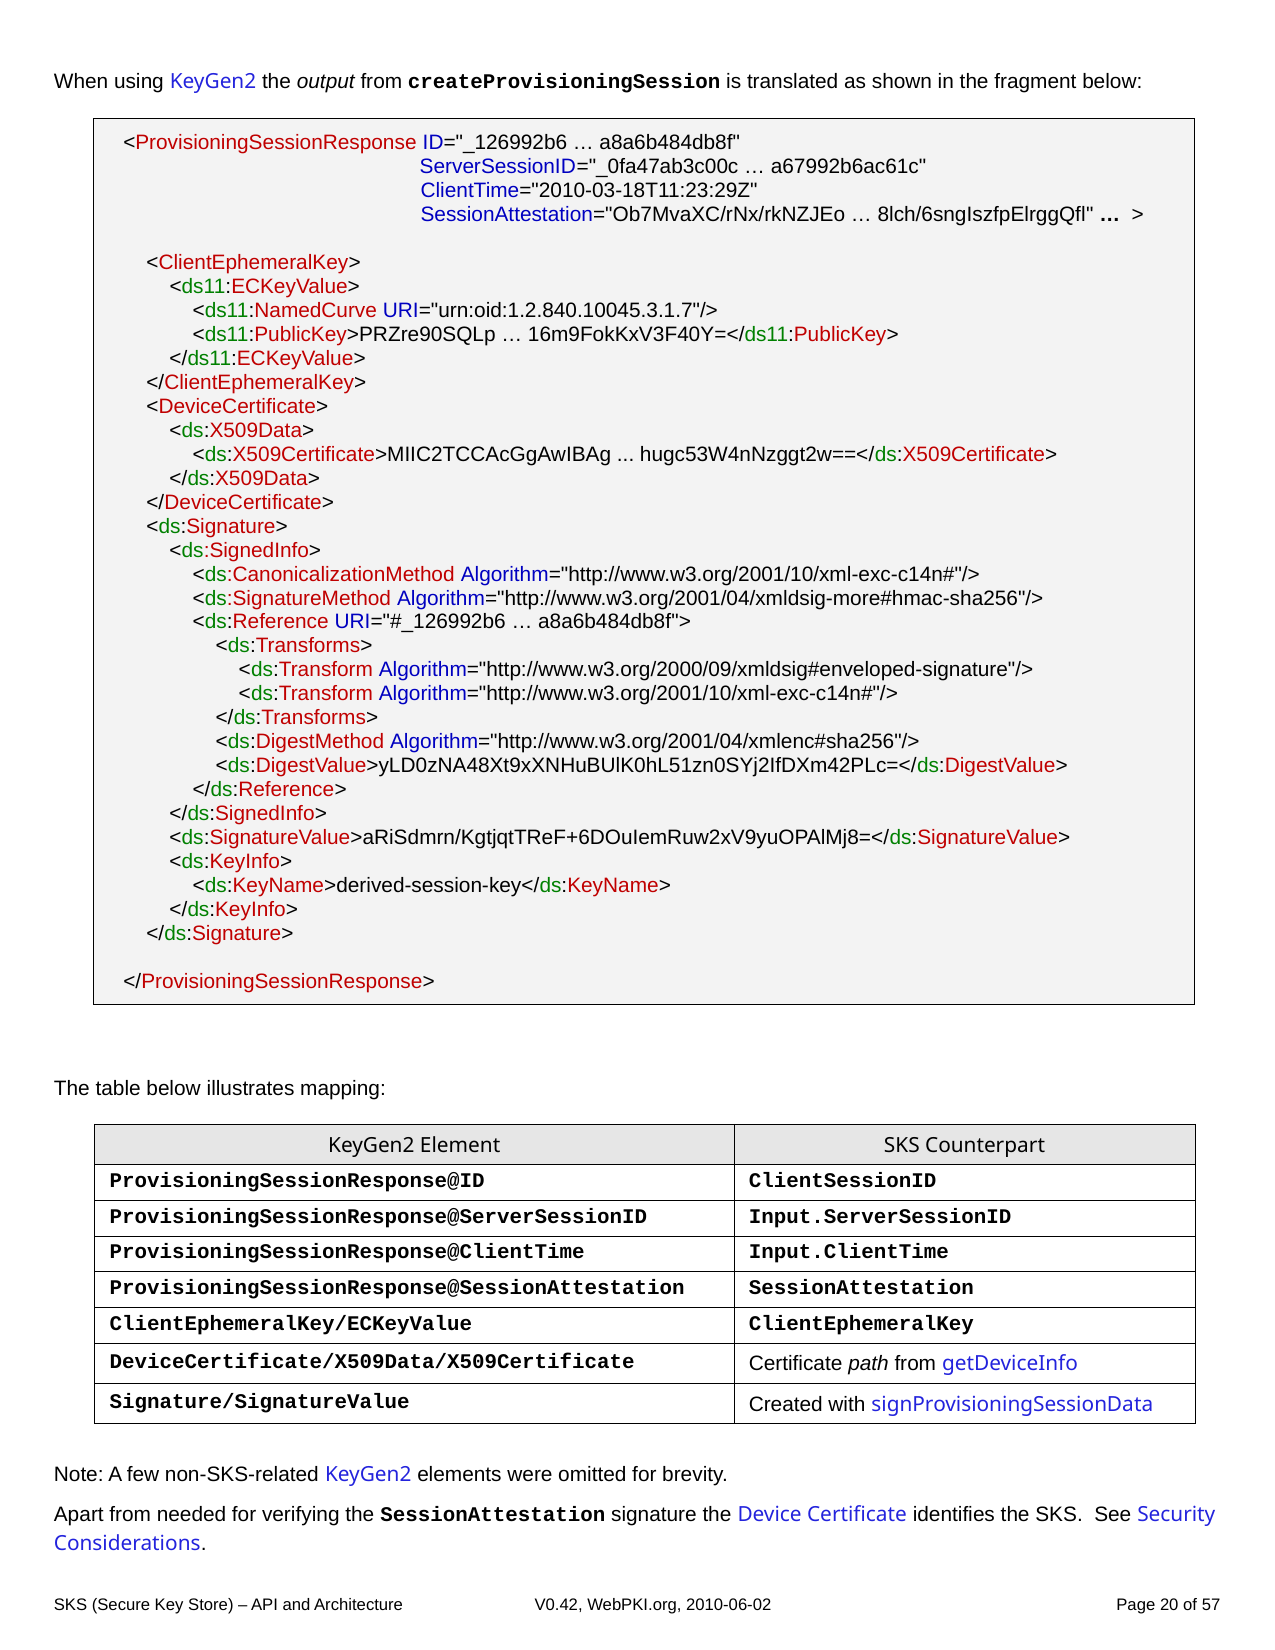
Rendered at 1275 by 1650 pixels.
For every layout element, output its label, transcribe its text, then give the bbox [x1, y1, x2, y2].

table_cell Certificate path from getDeviceInfo [735, 1344, 1195, 1383]
text Note: A few non-SKS-related KeyGen2 elements were omitted for brevity. [54, 1459, 1221, 1487]
table_cell Created with signProvisioningSessionData [735, 1384, 1195, 1423]
text Apart from needed for verifying the SessionAttestation signature the Device Certificate identifies the SKS. See Security Considerations. [54, 1499, 1221, 1556]
table_cell ClientEphemeralKey/ECKeyValue [95, 1308, 734, 1342]
table_cell Signature/SignatureValue [95, 1384, 734, 1423]
table_header KeyGen2 Element [95, 1125, 734, 1164]
table_cell Input.ClientTime [735, 1237, 1195, 1271]
table_cell Input.ServerSessionID [735, 1201, 1195, 1236]
table_cell ProvisioningSessionResponse@ID [95, 1165, 734, 1200]
table_cell ProvisioningSessionResponse@ClientTime [95, 1237, 734, 1271]
table_header SKS Counterpart [735, 1125, 1195, 1164]
table_cell SessionAttestation [735, 1272, 1195, 1307]
table_cell DeviceCertificate/X509Data/X509Certificate [95, 1344, 734, 1383]
table_cell ProvisioningSessionResponse@ServerSessionID [95, 1201, 734, 1236]
table_cell ClientEphemeralKey [735, 1308, 1195, 1342]
text The table below illustrates mapping: [54, 1076, 1221, 1124]
table_header <ProvisioningSessionResponse ID="_126992b6 … a8a6b484db8f" ServerSessionID="_0fa47ab3c00c … a67992b6ac61c" ClientTime="2010-03-18T11:23:29Z" SessionAttestation="Ob7MvaXC/rNx/rkNZJEo … 8lch/6sngIszfpElrggQfl" … > <ClientEphemeralKey> <ds11:ECKeyValue> <ds11:NamedCurve URI="urn:oid:1.2.840.10045.3.1.7"/> <ds11:PublicKey>PRZre90SQLp … 16m9FokKxV3F40Y=</ds11:PublicKey> </ds11:ECKeyValue> </ClientEphemeralKey> <DeviceCertificate> <ds:X509Data> <ds:X509Certificate>MIIC2TCCAcGgAwIBAg ... hugc53W4nNzggt2w==</ds:X509Certificate> </ds:X509Data> </DeviceCertificate> <ds:Signature> <ds:SignedInfo> <ds:CanonicalizationMethod Algorithm="http://www.w3.org/2001/10/xml-exc-c14n#"/> <ds:SignatureMethod Algorithm="http://www.w3.org/2001/04/xmldsig-more#hmac-sha256"/> <ds:Reference URI="#_126992b6 … a8a6b484db8f"> <ds:Transforms> <ds:Transform Algorithm="http://www.w3.org/2000/09/xmldsig#enveloped-signature"/> <ds:Transform Algorithm="http://www.w3.org/2001/10/xml-exc-c14n#"/> </ds:Transforms> <ds:DigestMethod Algorithm="http://www.w3.org/2001/04/xmlenc#sha256"/> <ds:DigestValue>yLD0zNA48Xt9xXNHuBUlK0hL51zn0SYj2IfDXm42PLc=</ds:DigestValue> </ds:Reference> </ds:SignedInfo> <ds:SignatureValue>aRiSdmrn/KgtjqtTReF+6DOuIemRuw2xV9yuOPAlMj8=</ds:SignatureValue> <ds:KeyInfo> <ds:KeyName>derived-session-key</ds:KeyName> </ds:KeyInfo> </ds:Signature> </ProvisioningSessionResponse> [94, 119, 1194, 1004]
text When using KeyGen2 the output from createProvisioningSession is translated as shown in the fragment below: [54, 66, 1221, 118]
table_cell ClientSessionID [735, 1165, 1195, 1200]
table_cell ProvisioningSessionResponse@SessionAttestation [95, 1272, 734, 1307]
